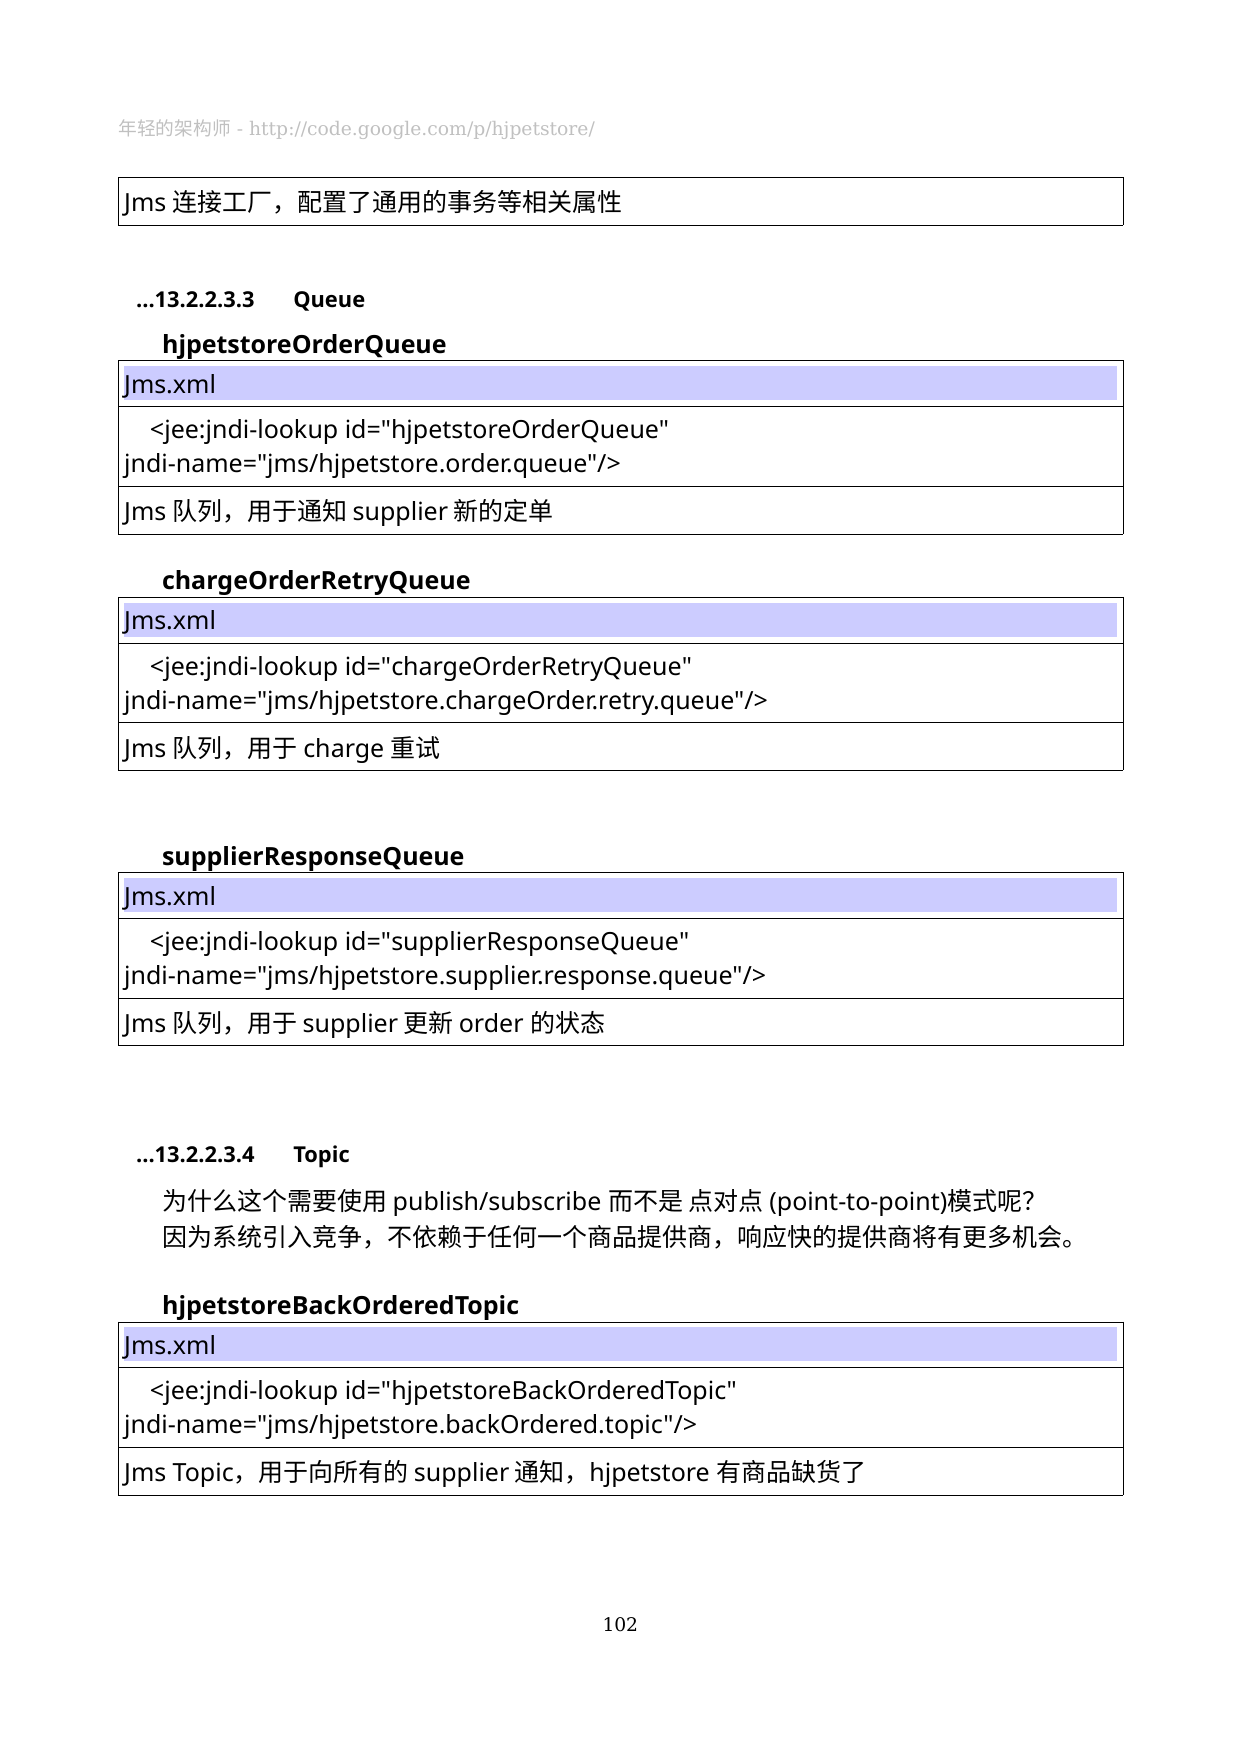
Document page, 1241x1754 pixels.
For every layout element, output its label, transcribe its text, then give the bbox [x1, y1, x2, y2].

table_cell <jee:jndi-lookup id="hjpetstoreOrderQueue" jndi-name="jms/hjpetstore.order.queue"/> [119, 407, 1123, 486]
text chargeOrderRetryQueue [118, 563, 1122, 597]
table_cell <jee:jndi-lookup id="chargeOrderRetryQueue" jndi-name="jms/hjpetstore.chargeOrder.retry.queue"/> [119, 644, 1123, 722]
text hjpetstoreOrderQueue [118, 326, 1122, 360]
table_header Jms.xml [119, 873, 1123, 918]
text supplierResponseQueue [118, 838, 1122, 872]
subtitle Queue [136, 284, 1122, 314]
table_cell Jms 队列，用于通知supplier新的定单 [119, 487, 1123, 533]
text hjpetstoreBackOrderedTopic [118, 1287, 1122, 1322]
subtitle Topic [136, 1139, 1122, 1168]
table_cell Jms 队列，用于 charge 重试 [119, 723, 1123, 770]
table_cell Jms 队列，用于supplier更新 order 的状态 [119, 999, 1123, 1045]
table_cell <jee:jndi-lookup id="supplierResponseQueue" jndi-name="jms/hjpetstore.supplier.response.queue"/> [119, 919, 1123, 998]
table_header Jms.xml [119, 598, 1123, 642]
table_header Jms.xml [119, 1323, 1123, 1367]
text 因为系统引入竞争，不依赖于任何一个商品提供商，响应快的提供商将有更多机会。 [118, 1217, 1122, 1253]
table_cell Jms Topic，用于向所有的supplier通知，hjpetstore 有商品缺货了 [119, 1448, 1123, 1495]
table_cell Jms 连接工厂，配置了通用的事务等相关属性 [119, 178, 1123, 225]
text 为什么这个需要使用 publish/subscribe 而不是 点对点 (point-to-point)模式呢？ [118, 1181, 1122, 1217]
table_cell <jee:jndi-lookup id="hjpetstoreBackOrderedTopic" jndi-name="jms/hjpetstore.backOrdered.topic"/> [119, 1368, 1123, 1447]
table_header Jms.xml [119, 361, 1123, 406]
